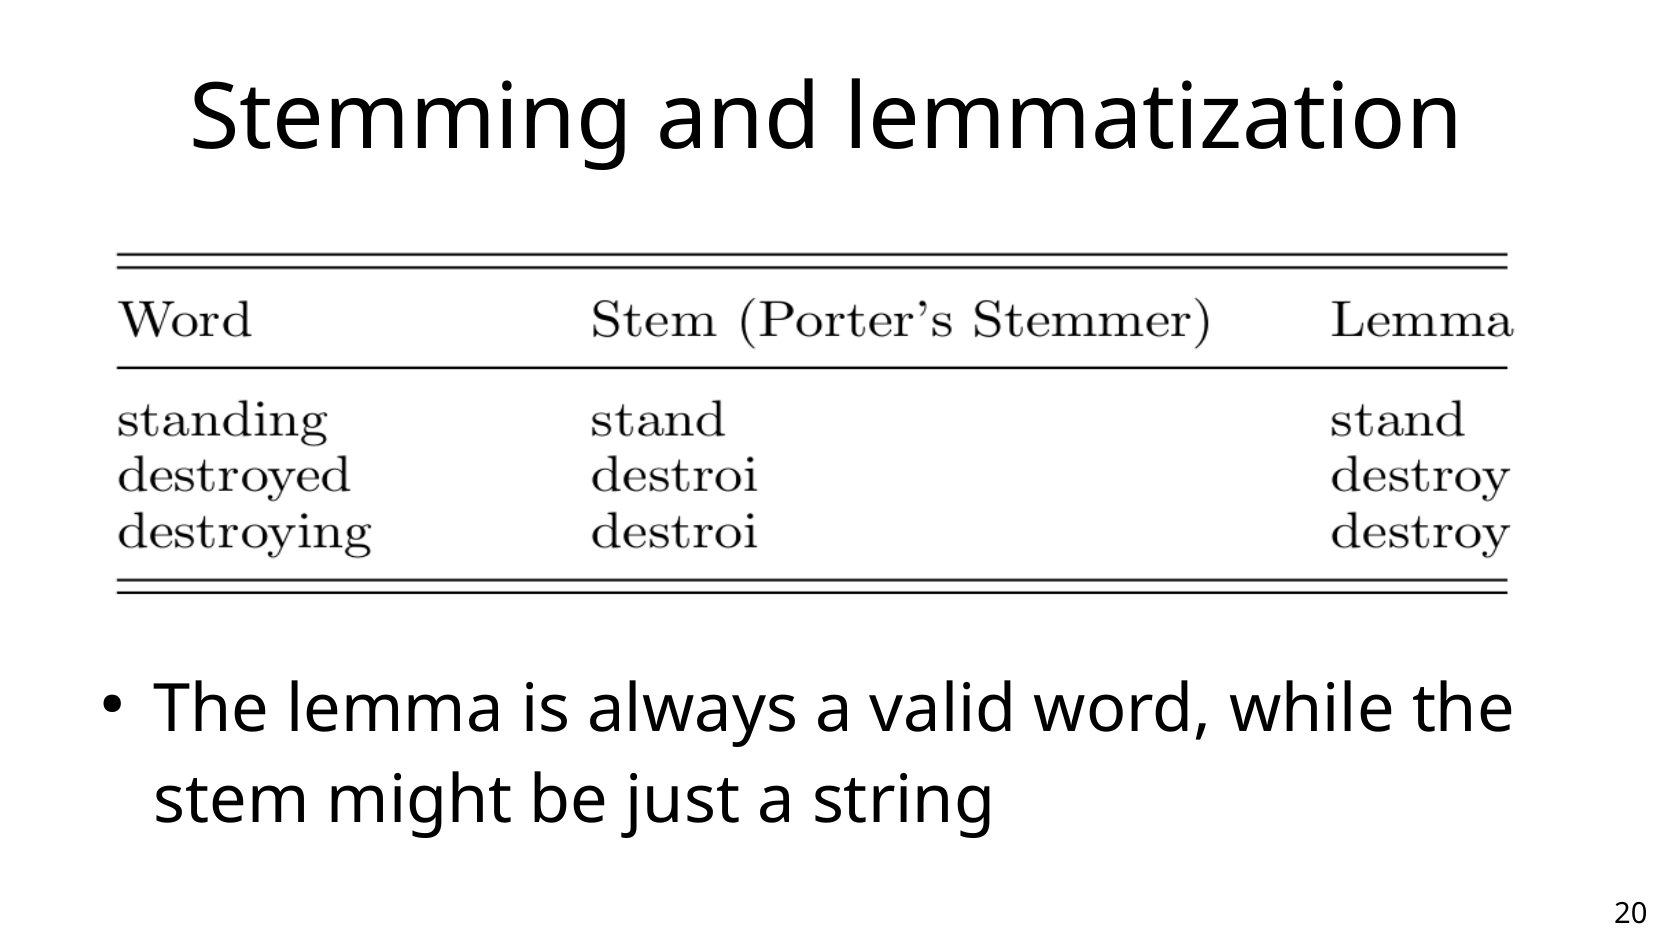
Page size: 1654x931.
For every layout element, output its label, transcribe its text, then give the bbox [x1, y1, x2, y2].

list The lemma is always a valid word, while the stem might be just a string [82, 660, 1571, 882]
title Stemming and lemmatization [82, 1, 1571, 226]
picture [94, 239, 1546, 616]
